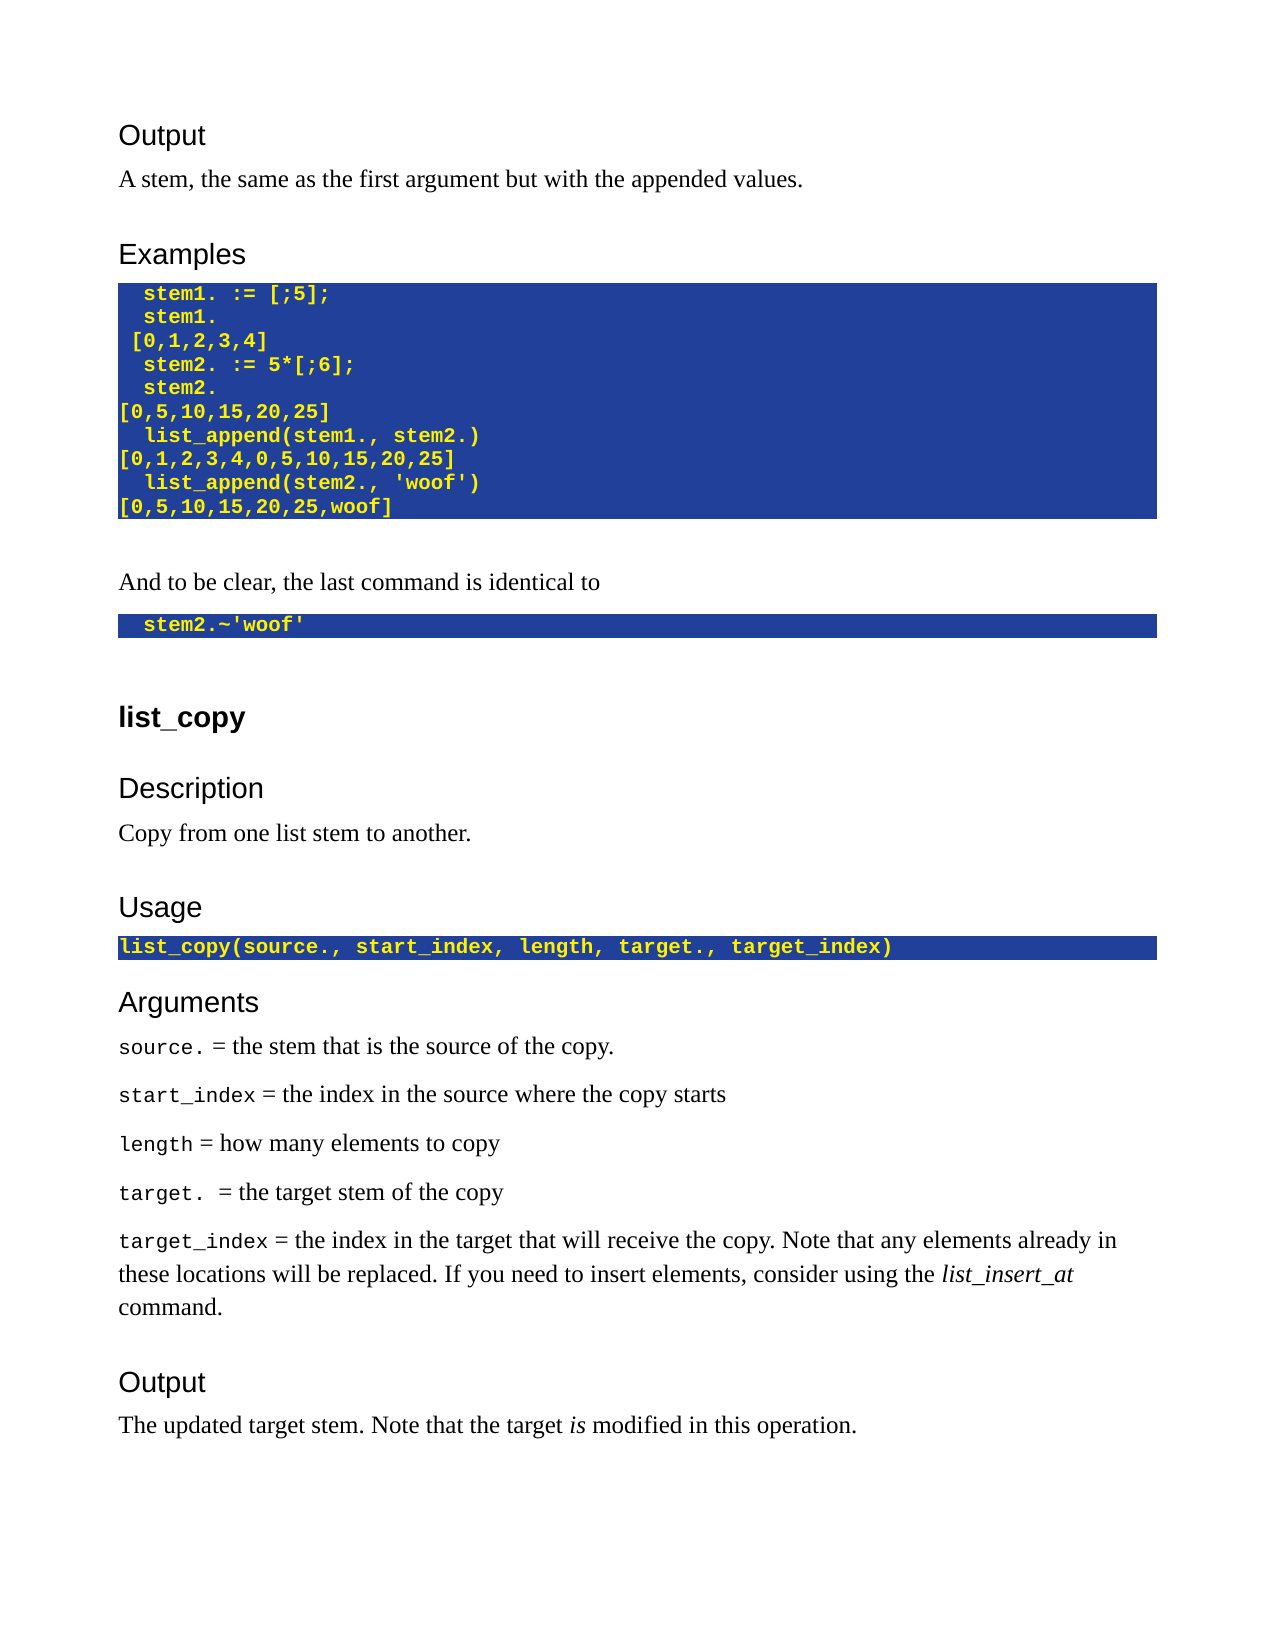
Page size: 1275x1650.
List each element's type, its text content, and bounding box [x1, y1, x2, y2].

subtitle Output [118, 118, 1157, 152]
subtitle Description [118, 772, 1157, 805]
text A stem, the same as the first argument but with the appended values. [118, 164, 1157, 193]
text [0,1,2,3,4] [118, 330, 1157, 354]
text start_index = the index in the source where the copy starts [118, 1079, 1157, 1109]
text stem1. := [;5]; [118, 283, 1157, 306]
text The updated target stem. Note that the target is modified in this operation. [118, 1411, 1157, 1439]
text stem2. [118, 377, 1157, 401]
text stem1. [118, 306, 1157, 330]
text stem2.~'woof' [118, 614, 1157, 638]
subtitle list_copy [118, 700, 1157, 734]
text stem2. := 5*[;6]; [118, 354, 1157, 377]
text list_append(stem2., 'woof') [118, 472, 1157, 496]
text source. = the stem that is the source of the copy. [118, 1031, 1157, 1061]
text [0,5,10,15,20,25] [118, 401, 1157, 425]
subtitle Examples [118, 237, 1157, 270]
text And to be clear, the last command is identical to [118, 567, 1157, 596]
subtitle Output [118, 1364, 1157, 1398]
text [0,1,2,3,4,0,5,10,15,20,25] [118, 448, 1157, 472]
text [0,5,10,15,20,25,woof] [118, 496, 1157, 519]
subtitle Arguments [118, 985, 1157, 1018]
text length = how many elements to copy [118, 1128, 1157, 1158]
text target. = the target stem of the copy [118, 1177, 1157, 1206]
text list_append(stem1., stem2.) [118, 425, 1157, 448]
subtitle Usage [118, 890, 1157, 924]
text list_copy(source., start_index, length, target., target_index) [118, 936, 1157, 960]
text Copy from one list stem to another. [118, 818, 1157, 846]
text target_index = the index in the target that will receive the copy. Note that any elements already in these locations will be replaced. If you need to insert elements, consider using the list_insert_at command. [118, 1225, 1157, 1321]
